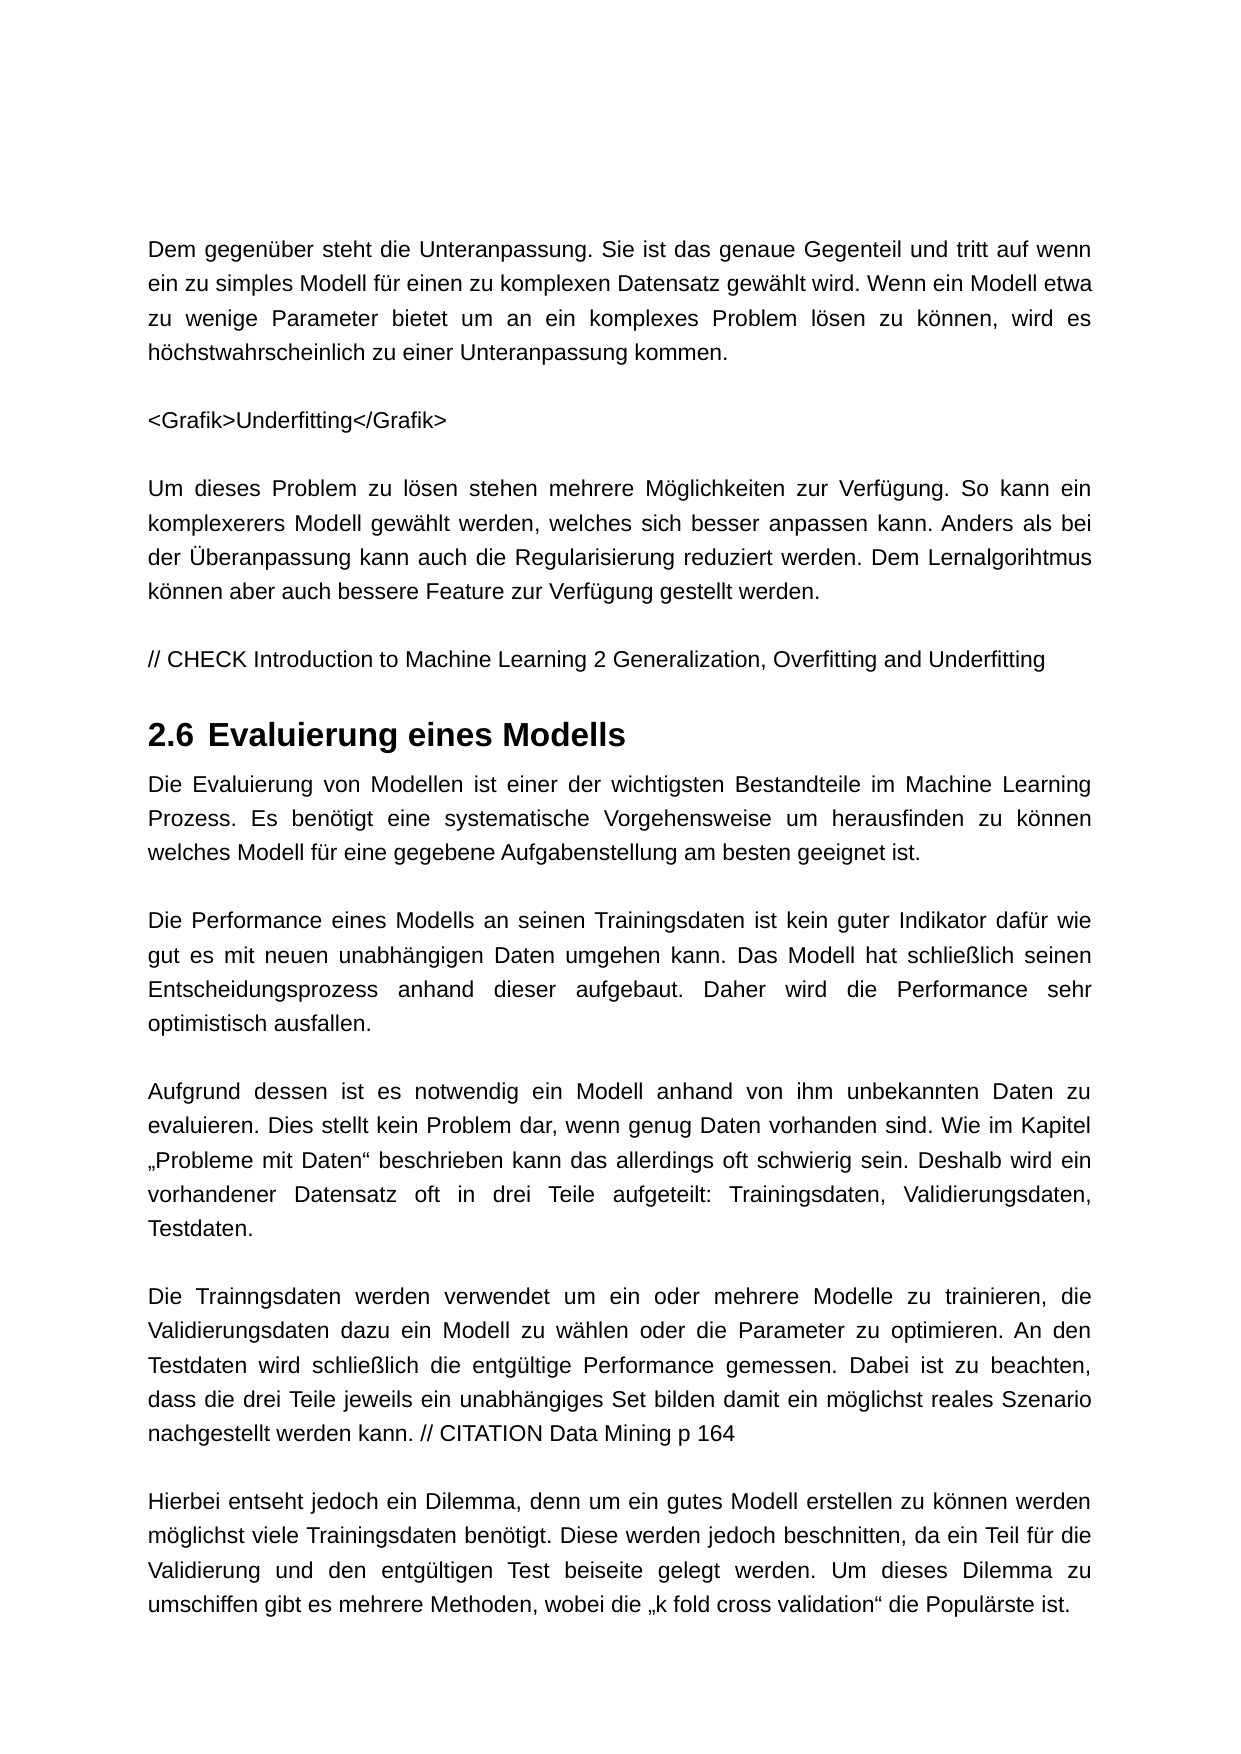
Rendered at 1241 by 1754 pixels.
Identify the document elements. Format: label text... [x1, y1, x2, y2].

text Aufgrund dessen ist es notwendig ein Modell anhand von ihm unbekannten Daten zu evaluieren. Dies stellt kein Problem dar, wenn genug Daten vorhanden sind. Wie im Kapitel „Probleme mit Daten“ beschrieben kann das allerdings oft schwierig sein. Deshalb wird ein vorhandener Datensatz oft in drei Teile aufgeteilt: Trainingsdaten, Validierungsdaten, Testdaten. [148, 1078, 1092, 1241]
text <Grafik>Underfitting</Grafik> [148, 407, 1092, 433]
text Die Performance eines Modells an seinen Trainingsdaten ist kein guter Indikator dafür wie gut es mit neuen unabhängigen Daten umgehen kann. Das Modell hat schließlich seinen Entscheidungsprozess anhand dieser aufgebaut. Daher wird die Performance sehr optimistisch ausfallen. [148, 907, 1092, 1036]
text Hierbei entseht jedoch ein Dilemma, denn um ein gutes Modell erstellen zu können werden möglichst viele Trainingsdaten benötigt. Diese werden jedoch beschnitten, da ein Teil für die Validierung und den entgültigen Test beiseite gelegt werden. Um dieses Dilemma zu umschiffen gibt es mehrere Methoden, wobei die „k fold cross validation“ die Populärste ist. [148, 1488, 1092, 1617]
text Die Trainngsdaten werden verwendet um ein oder mehrere Modelle zu trainieren, die Validierungsdaten dazu ein Modell zu wählen oder die Parameter zu optimieren. An den Testdaten wird schließlich die entgültige Performance gemessen. Dabei ist zu beachten, dass die drei Teile jeweils ein unabhängiges Set bilden damit ein möglichst reales Szenario nachgestellt werden kann. // CITATION Data Mining p 164 [148, 1283, 1092, 1446]
text // CHECK Introduction to Machine Learning 2 Generalization, Overfitting and Underfitting [148, 646, 1092, 673]
text Die Evaluierung von Modellen ist einer der wichtigsten Bestandteile im Machine Learning Prozess. Es benötigt eine systematische Vorgehensweise um herausfinden zu können welches Modell für eine gegebene Aufgabenstellung am besten geeignet ist. [148, 771, 1092, 865]
text Um dieses Problem zu lösen stehen mehrere Möglichkeiten zur Verfügung. So kann ein komplexerers Modell gewählt werden, welches sich besser anpassen kann. Anders als bei der Überanpassung kann auch die Regularisierung reduziert werden. Dem Lernalgorihtmus können aber auch bessere Feature zur Verfügung gestellt werden. [148, 475, 1092, 604]
text Dem gegenüber steht die Unteranpassung. Sie ist das genaue Gegenteil und tritt auf wenn ein zu simples Modell für einen zu komplexen Datensatz gewählt wird. Wenn ein Modell etwa zu wenige Parameter bietet um an ein komplexes Problem lösen zu können, wird es höchstwahrscheinlich zu einer Unteranpassung kommen. [148, 236, 1092, 365]
subtitle Evaluierung eines Modells [148, 714, 1092, 753]
